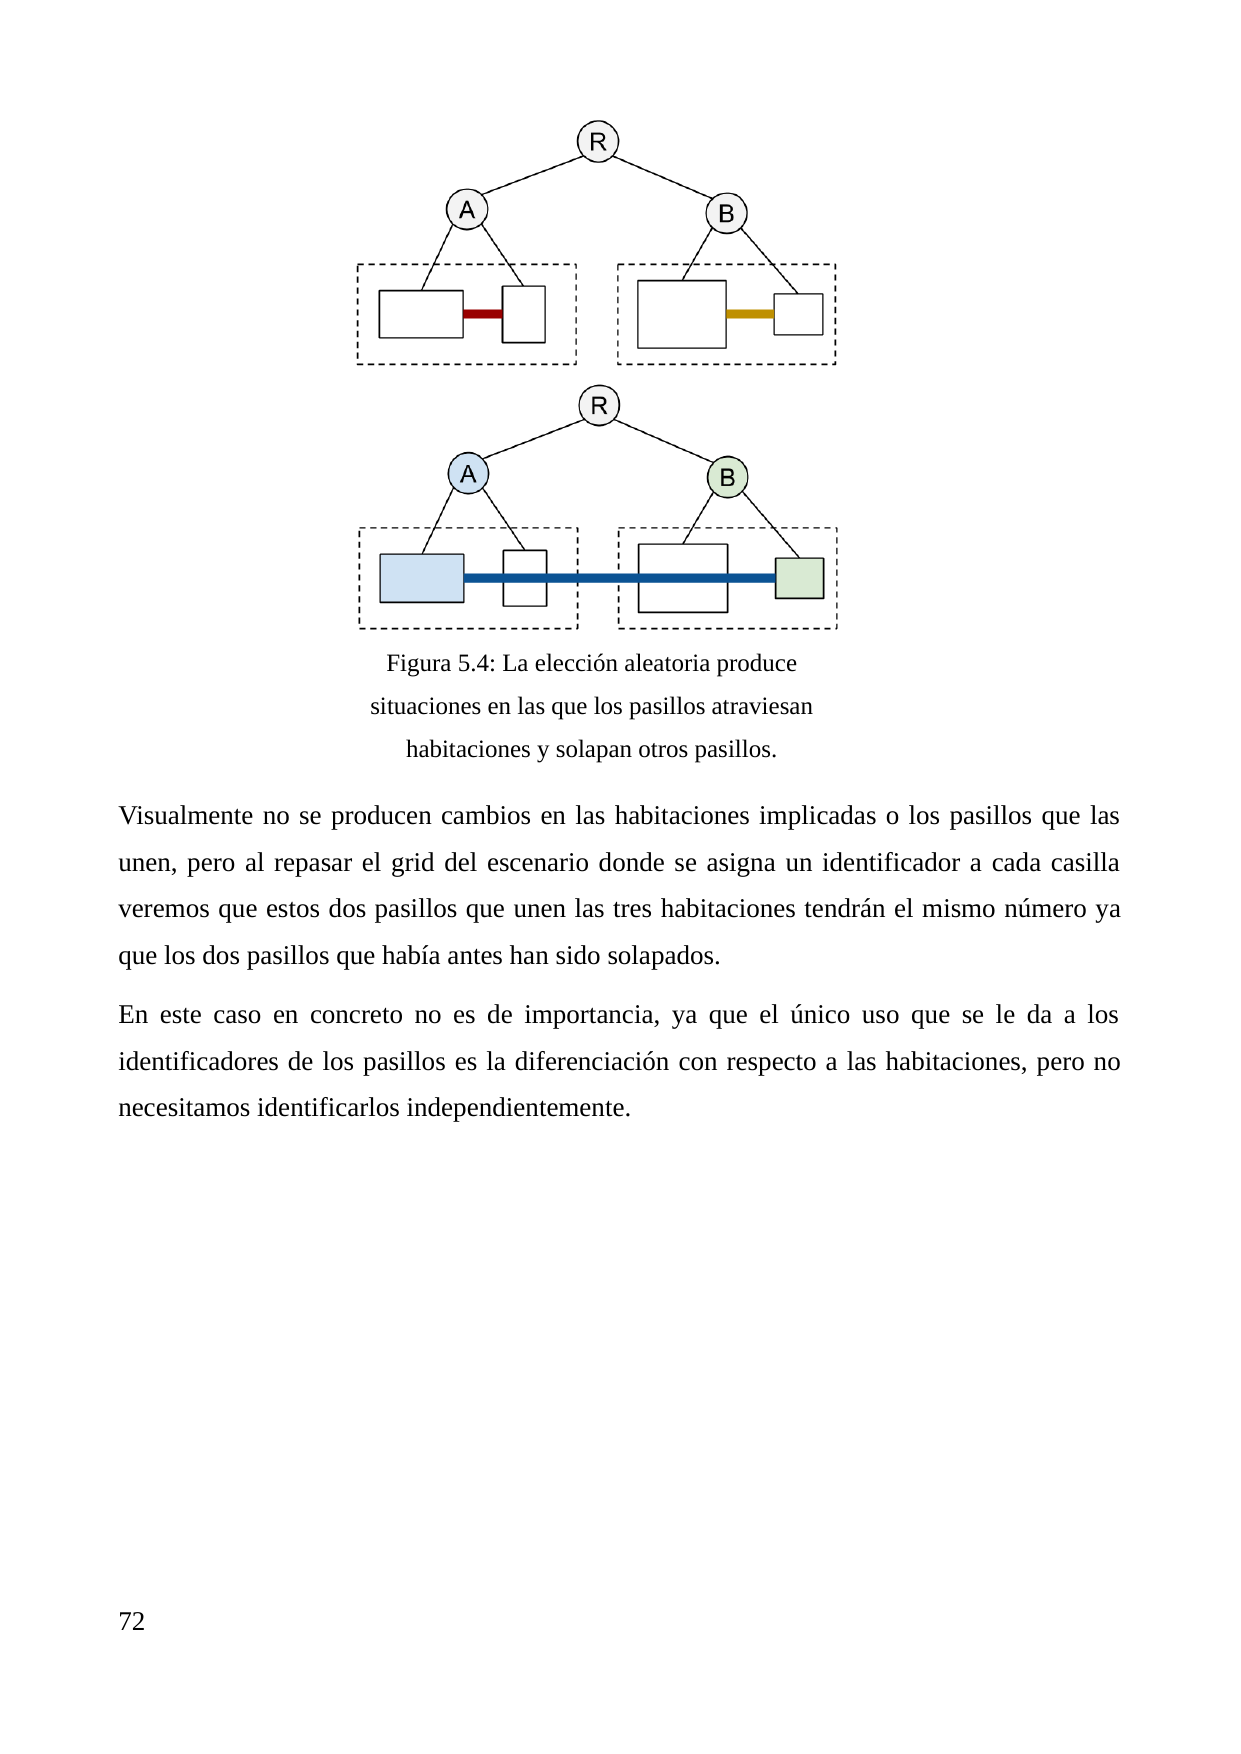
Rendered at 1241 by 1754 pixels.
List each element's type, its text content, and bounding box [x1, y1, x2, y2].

text En este caso en concreto no es de importancia, ya que el único uso que se le da a los identificadores de los pasillos es la diferenciación con respecto a las habitaciones, pero no necesitamos identificarlos independientemente. [118, 998, 1122, 1123]
text Figura 5.4: La elección aleatoria produce situaciones en las que los pasillos atraviesan habitaciones y solapan otros pasillos. [333, 634, 850, 763]
text Visualmente no se producen cambios en las habitaciones implicadas o los pasillos que las unen, pero al repasar el grid del escenario donde se asigna un identificador a cada casilla veremos que estos dos pasillos que unen las tres habitaciones tendrán el mismo número ya que los dos pasillos que había antes han sido solapados. [118, 634, 1122, 970]
picture [333, 114, 850, 634]
